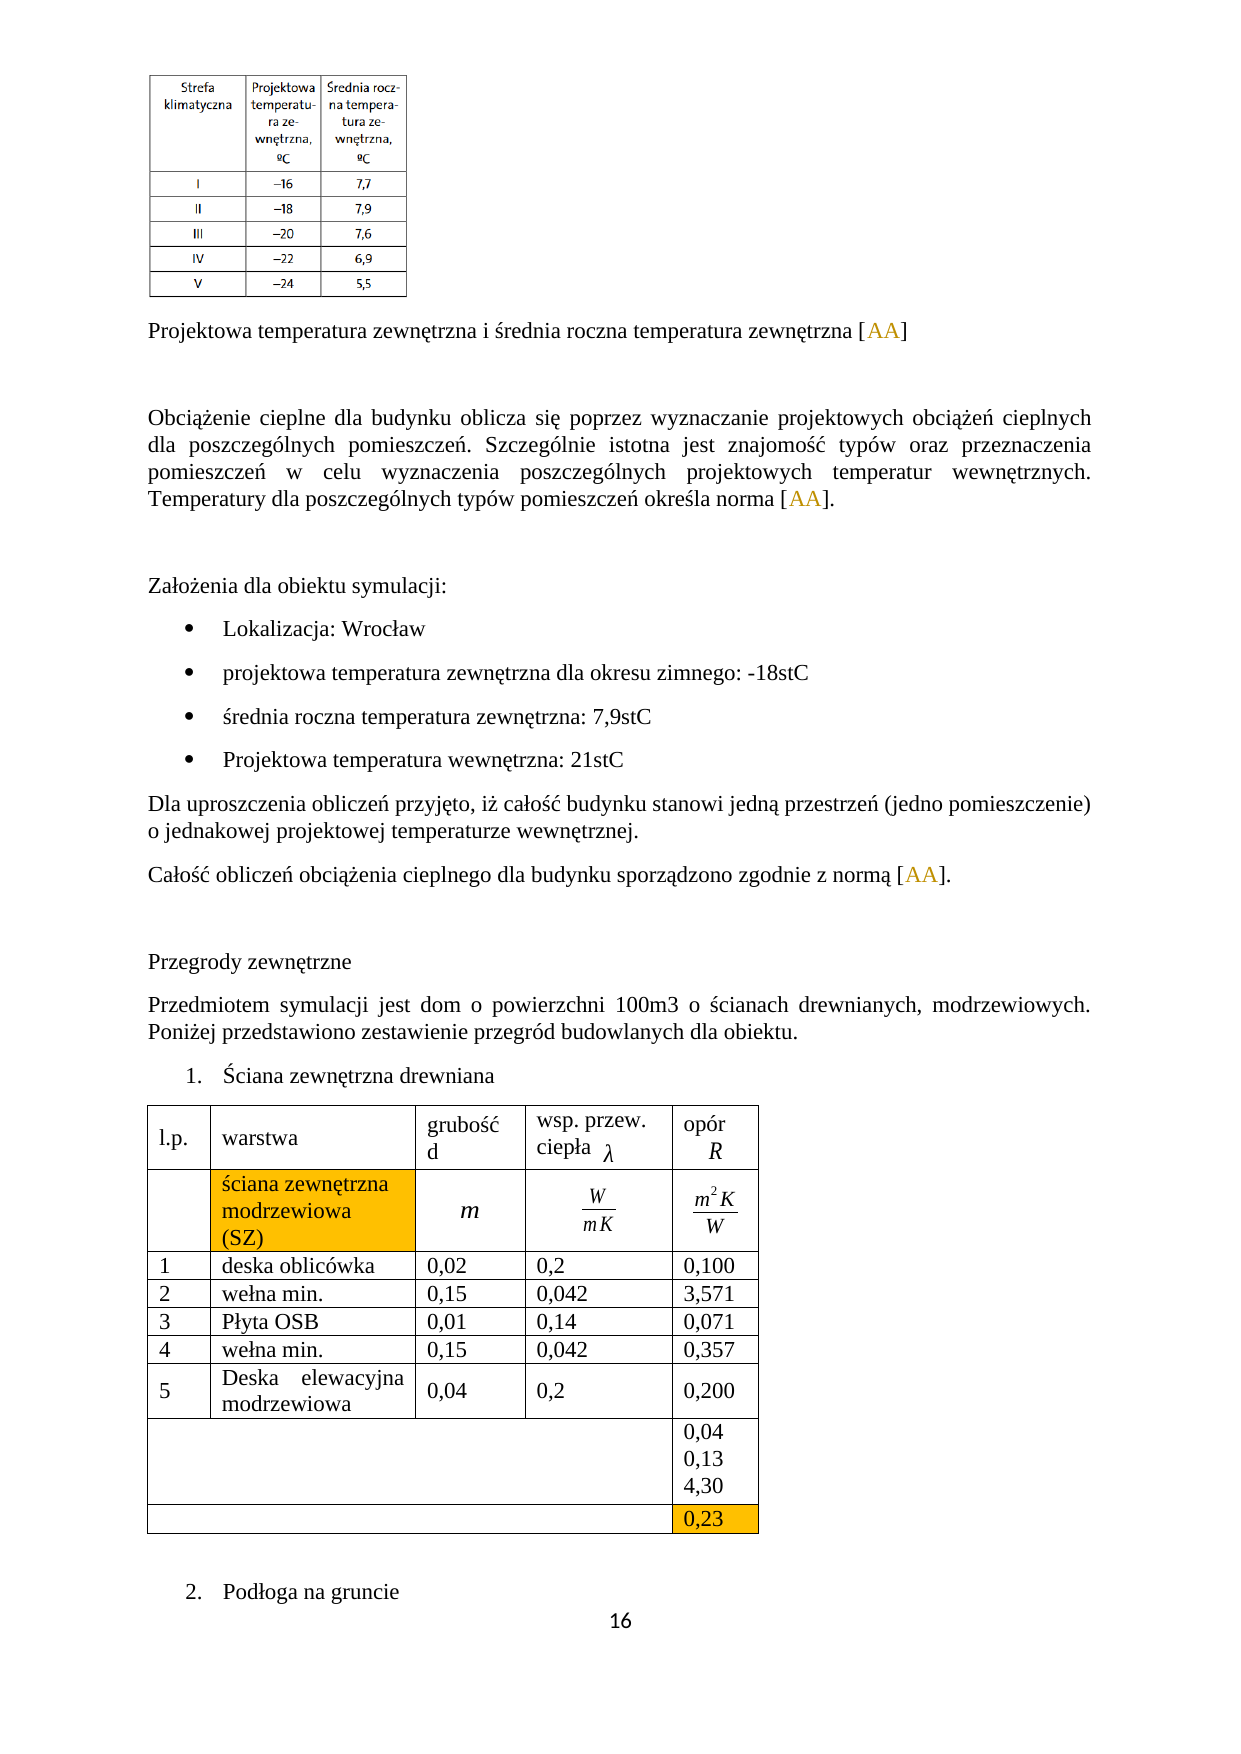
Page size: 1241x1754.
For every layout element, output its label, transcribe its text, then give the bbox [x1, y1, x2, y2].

table_cell 4 [148, 1336, 210, 1363]
list Lokalizacja: Wrocław [185, 615, 1093, 642]
table_header warstwa [211, 1106, 415, 1169]
table_cell 0,02 [416, 1252, 525, 1279]
table_cell 0,2 [526, 1252, 672, 1279]
table_cell 0,042 [526, 1280, 672, 1307]
list Ściana zewnętrzna drewniana [185, 1062, 1093, 1088]
table_cell 2 [148, 1280, 210, 1307]
list średnia roczna temperatura zewnętrzna: 7,9stC [185, 703, 1093, 729]
table_cell Deska elewacyjna modrzewiowa [211, 1364, 415, 1417]
text Projektowa temperatura zewnętrzna i średnia roczna temperatura zewnętrzna [AA] [148, 317, 1093, 343]
text Obciążenie cieplne dla budynku oblicza się poprzez wyznaczanie projektowych obciążeń cieplnych dla poszczególnych pomieszczeń. Szczególnie istotna jest znajomość typów oraz przeznaczenia pomieszczeń w celu wyznaczenia poszczególnych projektowych temperatur wewnętrznych. Temperatury dla poszczególnych typów pomieszczeń określa norma [AA]. [148, 404, 1093, 511]
table_cell [148, 1170, 210, 1251]
table_cell 0,14 [526, 1308, 672, 1335]
text Dla uproszczenia obliczeń przyjęto, iż całość budynku stanowi jedną przestrzeń (jedno pomieszczenie) o jednakowej projektowej temperaturze wewnętrznej. [148, 790, 1093, 843]
table_cell 0,071 [673, 1308, 758, 1335]
table_header l.p. [148, 1106, 210, 1169]
text Całość obliczeń obciążenia cieplnego dla budynku sporządzono zgodnie z normą [AA]. [148, 861, 1093, 887]
table_cell 0,100 [673, 1252, 758, 1279]
table_cell 3 [148, 1308, 210, 1335]
table_cell 1 [148, 1252, 210, 1279]
text Przegrody zewnętrzne [148, 948, 1093, 974]
text Przedmiotem symulacji jest dom o powierzchni 100m3 o ścianach drewnianych, modrzewiowych. Poniżej przedstawiono zestawienie przegród budowlanych dla obiektu. [148, 991, 1093, 1044]
table_cell Płyta OSB [211, 1308, 415, 1335]
table_cell [526, 1170, 672, 1251]
table_cell [148, 1419, 672, 1503]
table_cell 0,042 [526, 1336, 672, 1363]
table_header grubość d [416, 1106, 525, 1169]
table_cell 0,200 [673, 1364, 758, 1417]
list projektowa temperatura zewnętrzna dla okresu zimnego: -18stC [185, 659, 1093, 685]
table_cell 0,15 [416, 1280, 525, 1307]
table_cell [673, 1170, 758, 1251]
table_cell 0,357 [673, 1336, 758, 1363]
table_cell 0,04 [416, 1364, 525, 1417]
text Założenia dla obiektu symulacji: [148, 572, 1093, 598]
table_cell 0,04 0,13 4,30 [673, 1419, 758, 1503]
table_cell 0,2 [526, 1364, 672, 1417]
table_cell [416, 1170, 525, 1251]
table_cell wełna min. [211, 1280, 415, 1307]
table_header opór [673, 1106, 758, 1169]
table_cell ściana zewnętrzna modrzewiowa (SZ) [211, 1170, 415, 1251]
table_cell 0,01 [416, 1308, 525, 1335]
table_cell [148, 1505, 672, 1533]
table_cell 3,571 [673, 1280, 758, 1307]
list Projektowa temperatura wewnętrzna: 21stC [185, 746, 1093, 773]
table_cell 5 [148, 1364, 210, 1417]
table_header wsp. przew. ciepła [526, 1106, 672, 1169]
list Podłoga na gruncie [185, 1578, 1093, 1604]
table_cell 0,23 [673, 1505, 758, 1533]
table_cell deska oblicówka [211, 1252, 415, 1279]
table_cell wełna min. [211, 1336, 415, 1363]
table_cell 0,15 [416, 1336, 525, 1363]
